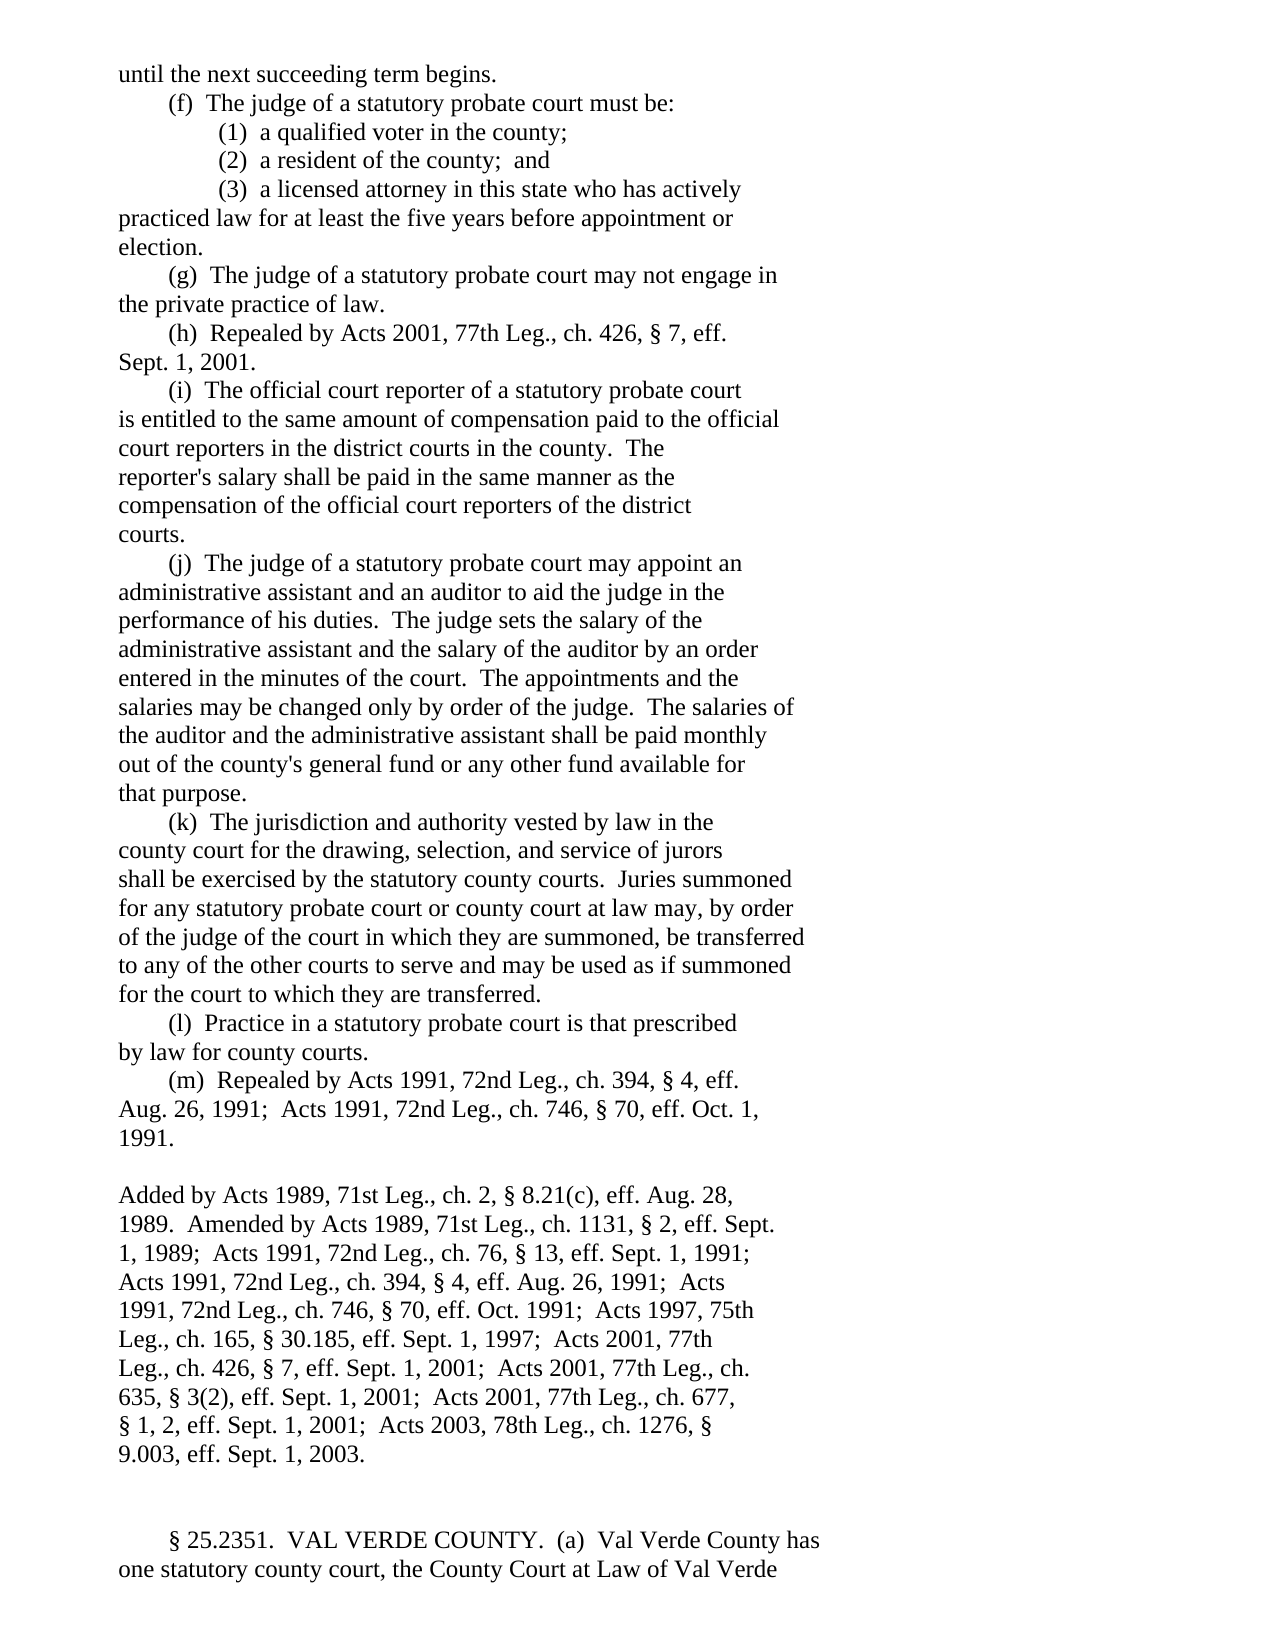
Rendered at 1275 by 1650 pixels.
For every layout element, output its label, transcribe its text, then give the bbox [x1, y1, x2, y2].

text one statutory county court, the County Court at Law of Val Verde [118, 1554, 1216, 1583]
text of the judge of the court in which they are summoned, be transferred [118, 922, 1216, 950]
text (l) Practice in a statutory probate court is that prescribed [118, 1008, 1216, 1037]
text Sept. 1, 2001. [118, 347, 1216, 375]
text (3) a licensed attorney in this state who has actively [118, 174, 1216, 203]
text administrative assistant and an auditor to aid the judge in the [118, 577, 1216, 605]
text (2) a resident of the county; and [118, 145, 1216, 174]
text out of the county's general fund or any other fund available for [118, 749, 1216, 778]
text 9.003, eff. Sept. 1, 2003. [118, 1439, 1216, 1468]
text § 25.2351. VAL VERDE COUNTY. (a) Val Verde County has [118, 1525, 1216, 1554]
text (1) a qualified voter in the county; [118, 117, 1216, 145]
text (m) Repealed by Acts 1991, 72nd Leg., ch. 394, § 4, eff. [118, 1065, 1216, 1094]
text performance of his duties. The judge sets the salary of the [118, 605, 1216, 634]
text that purpose. [118, 778, 1216, 807]
text the auditor and the administrative assistant shall be paid monthly [118, 720, 1216, 749]
text entered in the minutes of the court. The appointments and the [118, 663, 1216, 692]
text is entitled to the same amount of compensation paid to the official [118, 404, 1216, 433]
text administrative assistant and the salary of the auditor by an order [118, 634, 1216, 663]
text Added by Acts 1989, 71st Leg., ch. 2, § 8.21(c), eff. Aug. 28, [118, 1180, 1216, 1209]
text election. [118, 232, 1216, 260]
text Leg., ch. 165, § 30.185, eff. Sept. 1, 1997; Acts 2001, 77th [118, 1324, 1216, 1353]
text until the next succeeding term begins. [118, 59, 1216, 88]
text (f) The judge of a statutory probate court must be: [118, 88, 1216, 117]
text county court for the drawing, selection, and service of jurors [118, 835, 1216, 864]
text for the court to which they are transferred. [118, 979, 1216, 1008]
text 1989. Amended by Acts 1989, 71st Leg., ch. 1131, § 2, eff. Sept. [118, 1209, 1216, 1238]
text 635, § 3(2), eff. Sept. 1, 2001; Acts 2001, 77th Leg., ch. 677, [118, 1382, 1216, 1410]
text compensation of the official court reporters of the district [118, 490, 1216, 519]
text 1, 1989; Acts 1991, 72nd Leg., ch. 76, § 13, eff. Sept. 1, 1991; [118, 1238, 1216, 1267]
text practiced law for at least the five years before appointment or [118, 203, 1216, 232]
text (i) The official court reporter of a statutory probate court [118, 375, 1216, 404]
text salaries may be changed only by order of the judge. The salaries of [118, 692, 1216, 720]
text 1991, 72nd Leg., ch. 746, § 70, eff. Oct. 1991; Acts 1997, 75th [118, 1295, 1216, 1324]
text (g) The judge of a statutory probate court may not engage in [118, 260, 1216, 289]
text (j) The judge of a statutory probate court may appoint an [118, 548, 1216, 577]
text court reporters in the district courts in the county. The [118, 433, 1216, 462]
text Acts 1991, 72nd Leg., ch. 394, § 4, eff. Aug. 26, 1991; Acts [118, 1267, 1216, 1295]
text by law for county courts. [118, 1037, 1216, 1065]
text reporter's salary shall be paid in the same manner as the [118, 462, 1216, 490]
text Leg., ch. 426, § 7, eff. Sept. 1, 2001; Acts 2001, 77th Leg., ch. [118, 1353, 1216, 1382]
text shall be exercised by the statutory county courts. Juries summoned [118, 864, 1216, 893]
text to any of the other courts to serve and may be used as if summoned [118, 950, 1216, 979]
text (k) The jurisdiction and authority vested by law in the [118, 807, 1216, 835]
text the private practice of law. [118, 289, 1216, 318]
text 1991. [118, 1123, 1216, 1152]
text courts. [118, 519, 1216, 548]
text (h) Repealed by Acts 2001, 77th Leg., ch. 426, § 7, eff. [118, 318, 1216, 347]
text § 1, 2, eff. Sept. 1, 2001; Acts 2003, 78th Leg., ch. 1276, § [118, 1410, 1216, 1439]
text for any statutory probate court or county court at law may, by order [118, 893, 1216, 922]
text Aug. 26, 1991; Acts 1991, 72nd Leg., ch. 746, § 70, eff. Oct. 1, [118, 1094, 1216, 1123]
